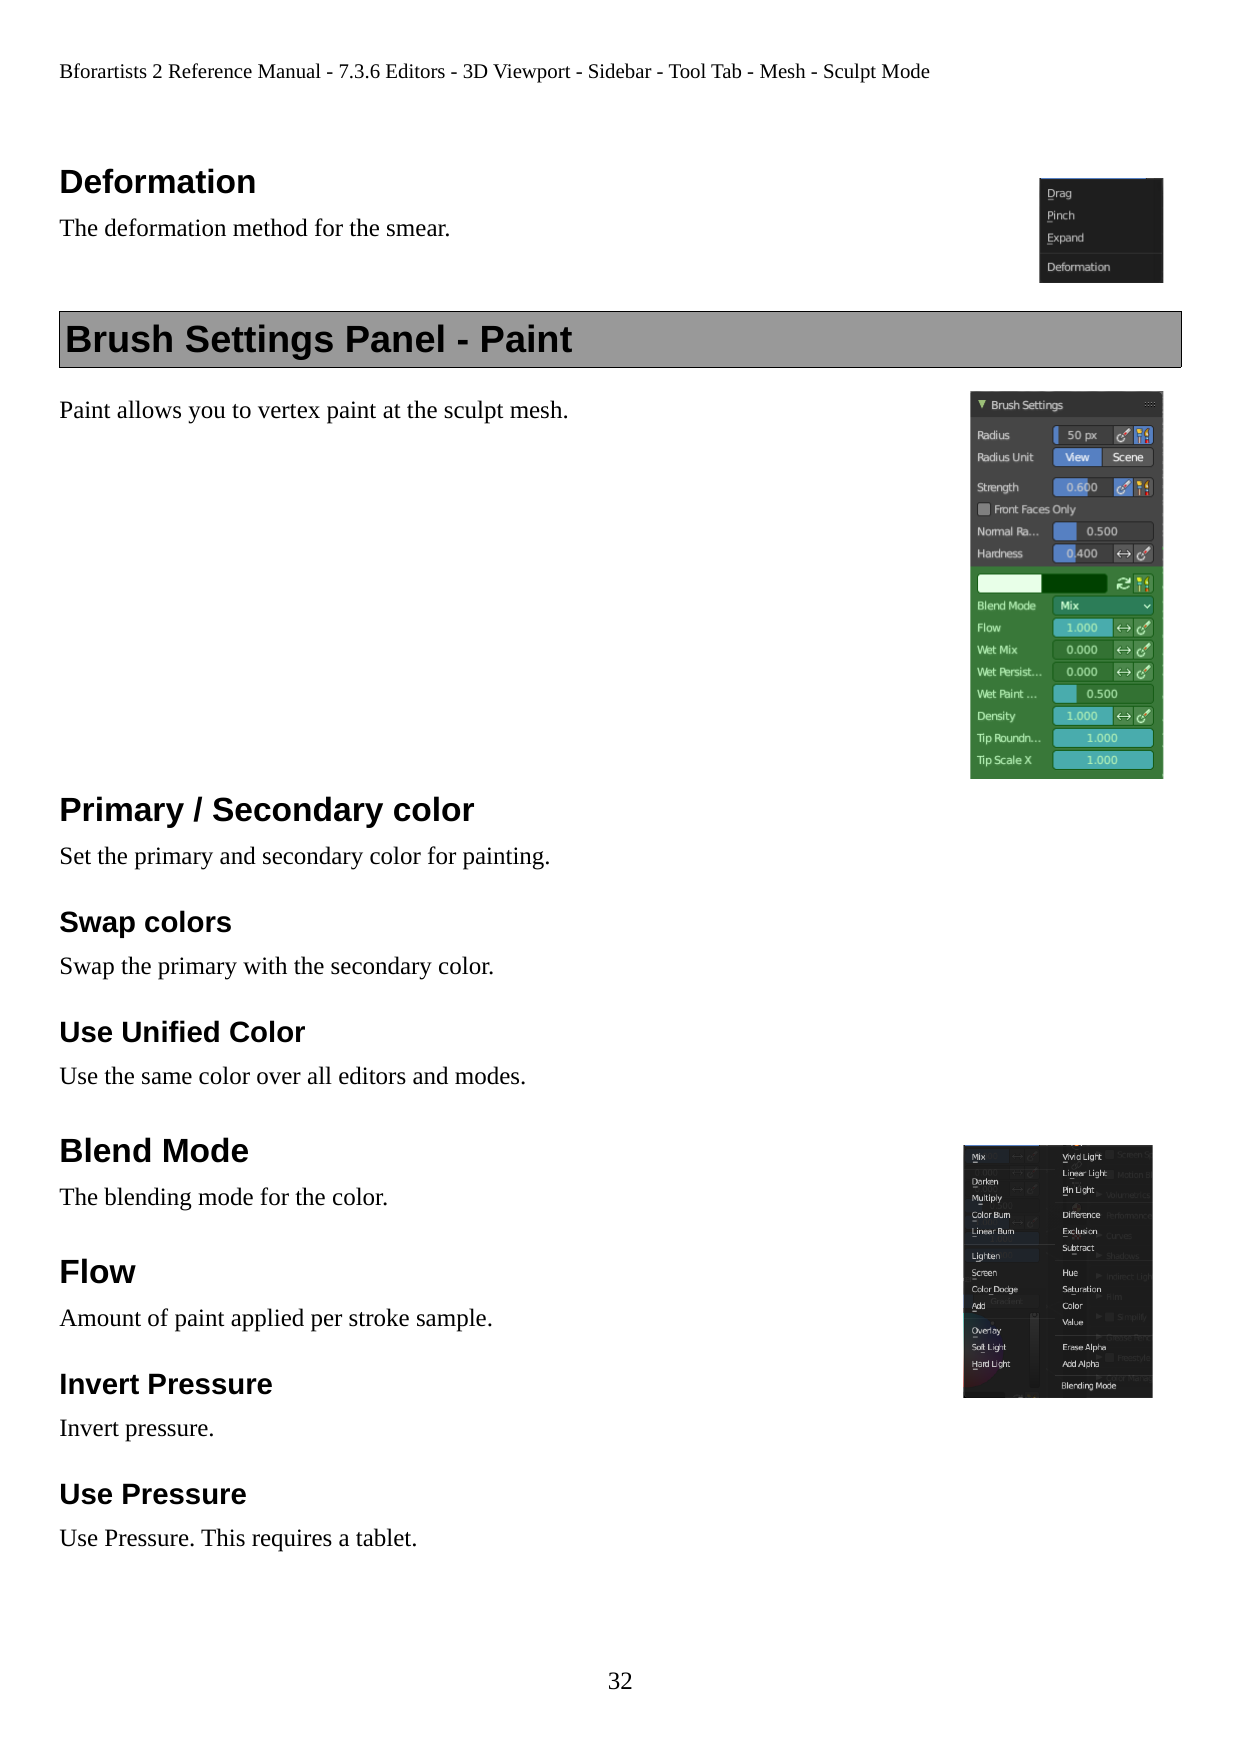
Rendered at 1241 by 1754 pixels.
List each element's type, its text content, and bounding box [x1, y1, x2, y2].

text Amount of paint applied per stroke sample. [59, 1303, 963, 1332]
subtitle Primary / Secondary color [59, 790, 1181, 829]
text Use Pressure. This requires a tablet. [59, 1523, 1181, 1552]
table_header Brush Settings Panel - Paint [60, 312, 1181, 367]
subtitle Invert Pressure [59, 1367, 1181, 1401]
text Use the same color over all editors and modes. [59, 1061, 1181, 1090]
subtitle Swap colors [59, 905, 1181, 939]
text The blending mode for the color. [59, 1182, 963, 1211]
picture [1039, 178, 1164, 283]
text Swap the primary with the secondary color. [59, 951, 1181, 980]
text [1153, 1182, 1181, 1211]
subtitle Use Pressure [59, 1477, 1181, 1510]
subtitle Flow [59, 1252, 963, 1291]
subtitle Deformation [59, 162, 1181, 201]
subtitle [1153, 1252, 1181, 1291]
picture [970, 391, 1164, 779]
subtitle Use Unified Color [59, 1015, 1181, 1048]
picture [963, 1145, 1153, 1398]
text Set the primary and secondary color for painting. [59, 841, 1181, 870]
subtitle Blend Mode [59, 1131, 1181, 1169]
text The deformation method for the smear. [59, 213, 1039, 242]
text Paint allows you to vertex paint at the sculpt mesh. [59, 396, 970, 424]
text Invert pressure. [59, 1413, 1181, 1442]
